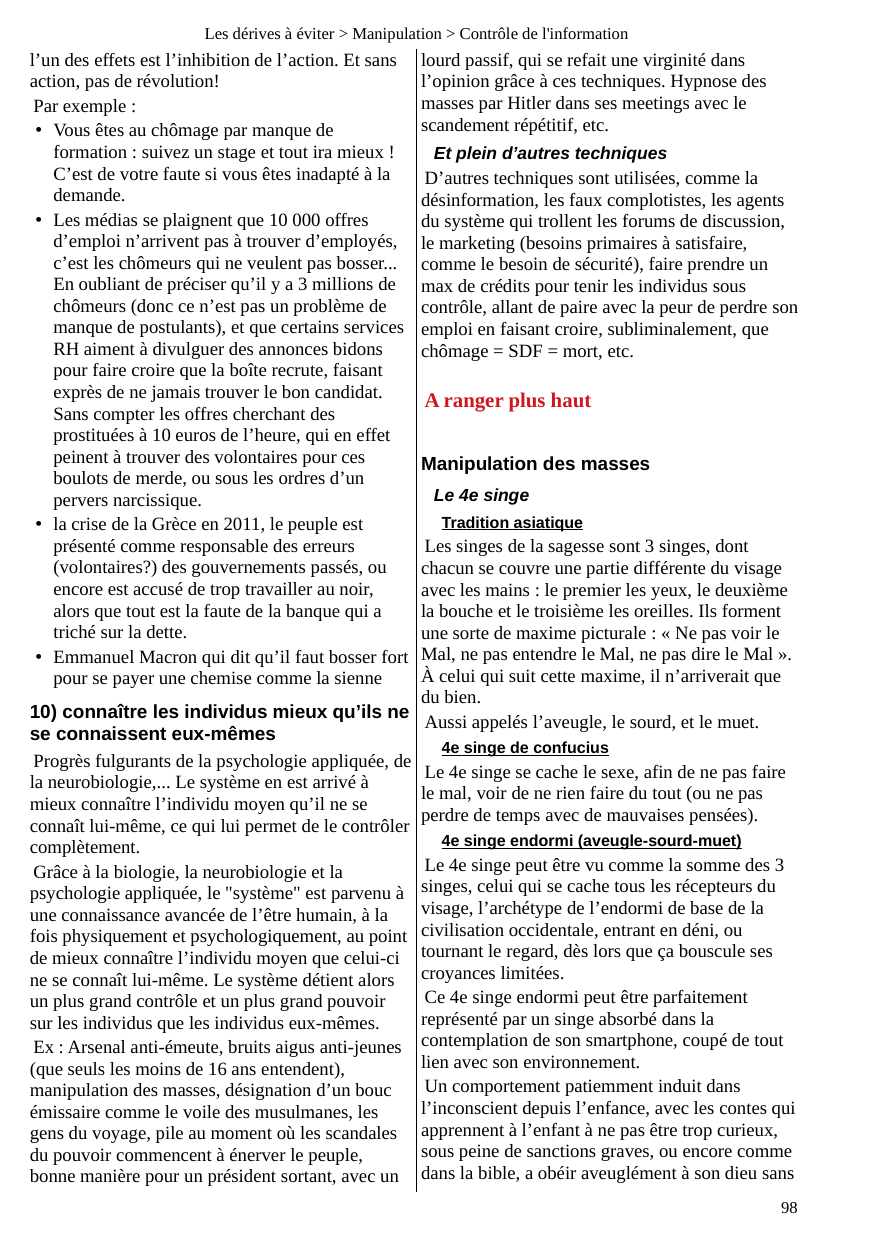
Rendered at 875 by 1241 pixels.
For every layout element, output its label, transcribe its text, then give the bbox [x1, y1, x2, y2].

text Par exemple : [29, 95, 412, 116]
subtitle Manipulation des masses [421, 453, 803, 475]
text Le 4e singe se cache le sexe, afin de ne pas faire le mal, voir de ne rien faire du tout (ou ne pas perdre de temps avec de mauvaises pensées). [421, 761, 803, 825]
text Ce 4e singe endormi peut être parfaitement représenté par un singe absorbé dans la contemplation de son smartphone, coupé de tout lien avec son environnement. [421, 986, 803, 1072]
text Un comportement patiemment induit dans l’inconscient depuis l’enfance, avec les contes qui apprennent à l’enfant à ne pas être trop curieux, sous peine de sanctions graves, ou encore comme dans la bible, a obéir aveuglément à son dieu sans [421, 1075, 803, 1183]
text A ranger plus haut [421, 388, 803, 412]
text Le 4e singe peut être vu comme la somme des 3 singes, celui qui se cache tous les récepteurs du visage, l’archétype de l’endormi de base de la civilisation occidentale, entrant en déni, ou tournant le regard, dès lors que ça bouscule ses croyances limitées. [421, 854, 803, 983]
text Grâce à la biologie, la neurobiologie et la psychologie appliquée, le "système" est parvenu à une connaissance avancée de l’être humain, à la fois physiquement et psychologiquement, au point de mieux connaître l’individu moyen que celui-ci ne se connaît lui-même. Le système détient alors un plus grand contrôle et un plus grand pouvoir sur les individus que les individus eux-mêmes. [29, 861, 412, 1033]
text Les singes de la sagesse sont 3 singes, dont chacun se couvre une partie différente du visage avec les mains : le premier les yeux, le deuxième la bouche et le troisième les oreilles. Ils forment une sorte de maxime picturale : « Ne pas voir le Mal, ne pas entendre le Mal, ne pas dire le Mal ». À celui qui suit cette maxime, il n’arriverait que du bien. [421, 535, 803, 708]
subtitle Le 4e singe [434, 485, 803, 506]
text l’un des effets est l’inhibition de l’action. Et sans action, pas de révolution! [29, 49, 412, 92]
subtitle 4e singe endormi (aveugle-sourd-muet) [441, 832, 803, 850]
subtitle 4e singe de confucius [441, 739, 803, 757]
list Vous êtes au chômage par manque de formation : suivez un stage et tout ira mieux ! C’est de votre faute si vous êtes inadapté à la demande. [35, 119, 412, 206]
text Ex : Arsenal anti-émeute, bruits aigus anti-jeunes (que seuls les moins de 16 ans entendent), manipulation des masses, désignation d’un bouc émissaire comme le voile des musulmanes, les gens du voyage, pile au moment où les scandales du pouvoir commencent à énerver le peuple, bonne manière pour un président sortant, avec un [29, 1036, 412, 1187]
subtitle Et plein d’autres techniques [434, 143, 803, 163]
list Les médias se plaignent que 10 000 offres d’emploi n’arrivent pas à trouver d’employés, c’est les chômeurs qui ne veulent pas bosser... En oubliant de préciser qu’il y a 3 millions de chômeurs (donc ce n’est pas un problème de manque de postulants), et que certains services RH aiment à divulguer des annonces bidons pour faire croire que la boîte recrute, faisant exprès de ne jamais trouver le bon candidat. Sans compter les offres cherchant des prostituées à 10 euros de l’heure, qui en effet peinent à trouver des volontaires pour ces boulots de merde, ou sous les ordres d’un pervers narcissique. [35, 208, 412, 510]
list Emmanuel Macron qui dit qu’il faut bosser fort pour se payer une chemise comme la sienne [35, 646, 412, 689]
text lourd passif, qui se refait une virginité dans l’opinion grâce à ces techniques. Hypnose des masses par Hitler dans ses meetings avec le scandement répétitif, etc. [421, 49, 803, 135]
subtitle 10) connaître les individus mieux qu’ils ne se connaissent eux-mêmes [29, 700, 412, 744]
list la crise de la Grèce en 2011, le peuple est présenté comme responsable des erreurs (volontaires?) des gouvernements passés, ou encore est accusé de trop travailler au noir, alors que tout est la faute de la banque qui a triché sur la dette. [35, 513, 412, 643]
text Progrès fulgurants de la psychologie appliquée, de la neurobiologie,... Le système en est arrivé à mieux connaître l’individu moyen qu’il ne se connaît lui-même, ce qui lui permet de le contrôler complètement. [29, 750, 412, 858]
text Aussi appelés l’aveugle, le sourd, et le muet. [421, 711, 803, 732]
text D’autres techniques sont utilisées, comme la désinformation, les faux complotistes, les agents du système qui trollent les forums de discussion, le marketing (besoins primaires à satisfaire, comme le besoin de sécurité), faire prendre un max de crédits pour tenir les individus sous contrôle, allant de paire avec la peur de perdre son emploi en faisant croire, subliminalement, que chômage = SDF = mort, etc. [421, 167, 803, 361]
subtitle Tradition asiatique [441, 513, 803, 532]
